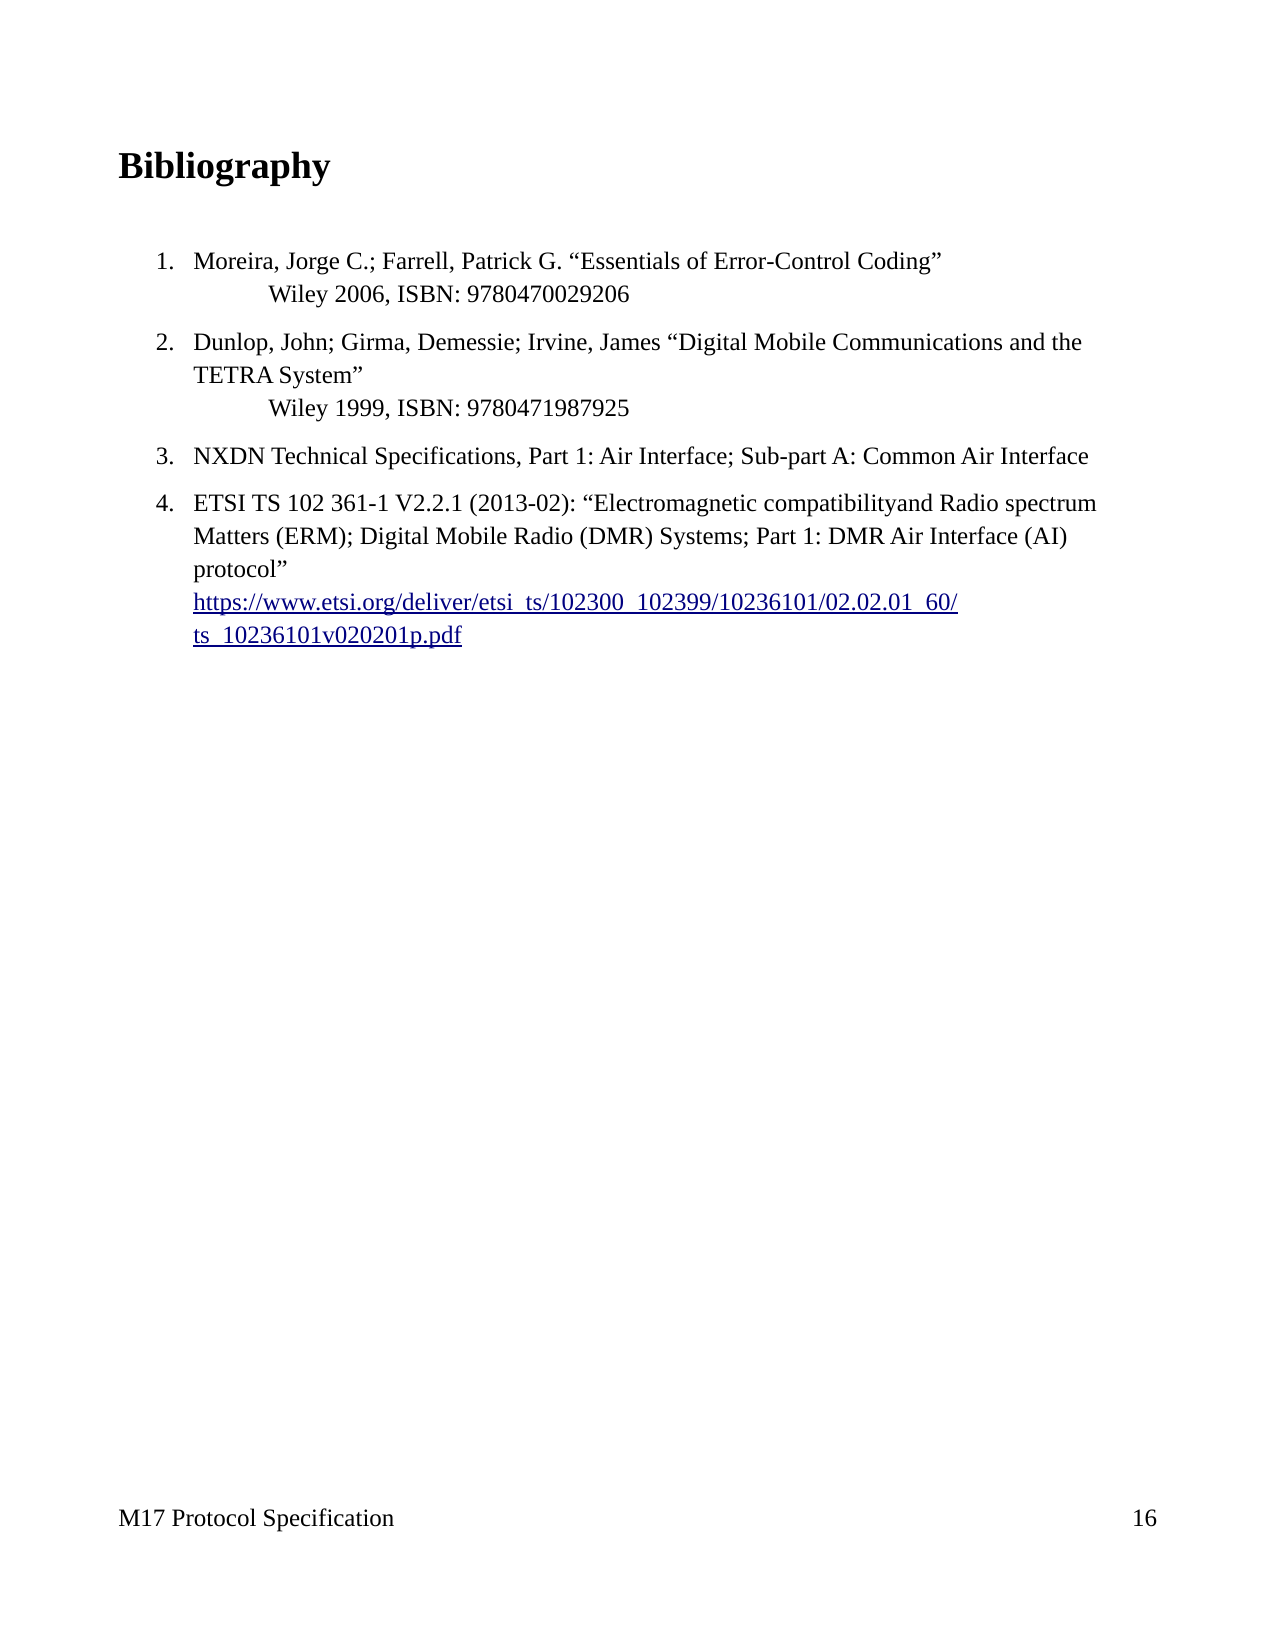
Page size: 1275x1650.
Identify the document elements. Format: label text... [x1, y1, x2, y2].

list NXDN Technical Specifications, Part 1: Air Interface; Sub-part A: Common Air Interface [156, 441, 1157, 469]
subtitle Bibliography [118, 143, 1157, 187]
list Moreira, Jorge C.; Farrell, Patrick G. “Essentials of Error‐Control Coding” Wiley 2006, ISBN: 9780470029206 [156, 246, 1157, 308]
list Dunlop, John; Girma, Demessie; Irvine, James “Digital Mobile Communications and the TETRA System” Wiley 1999, ISBN: 9780471987925 [156, 327, 1157, 422]
list ETSI TS 102 361-1 V2.2.1 (2013-02): “Electromagnetic compatibilityand Radio spectrum Matters (ERM); Digital Mobile Radio (DMR) Systems; Part 1: DMR Air Interface (AI) protocol” https://www.etsi.org/deliver/etsi_ts/102300_102399/10236101/02.02.01_60/ts_10236101v020201p.pdf [156, 488, 1157, 649]
